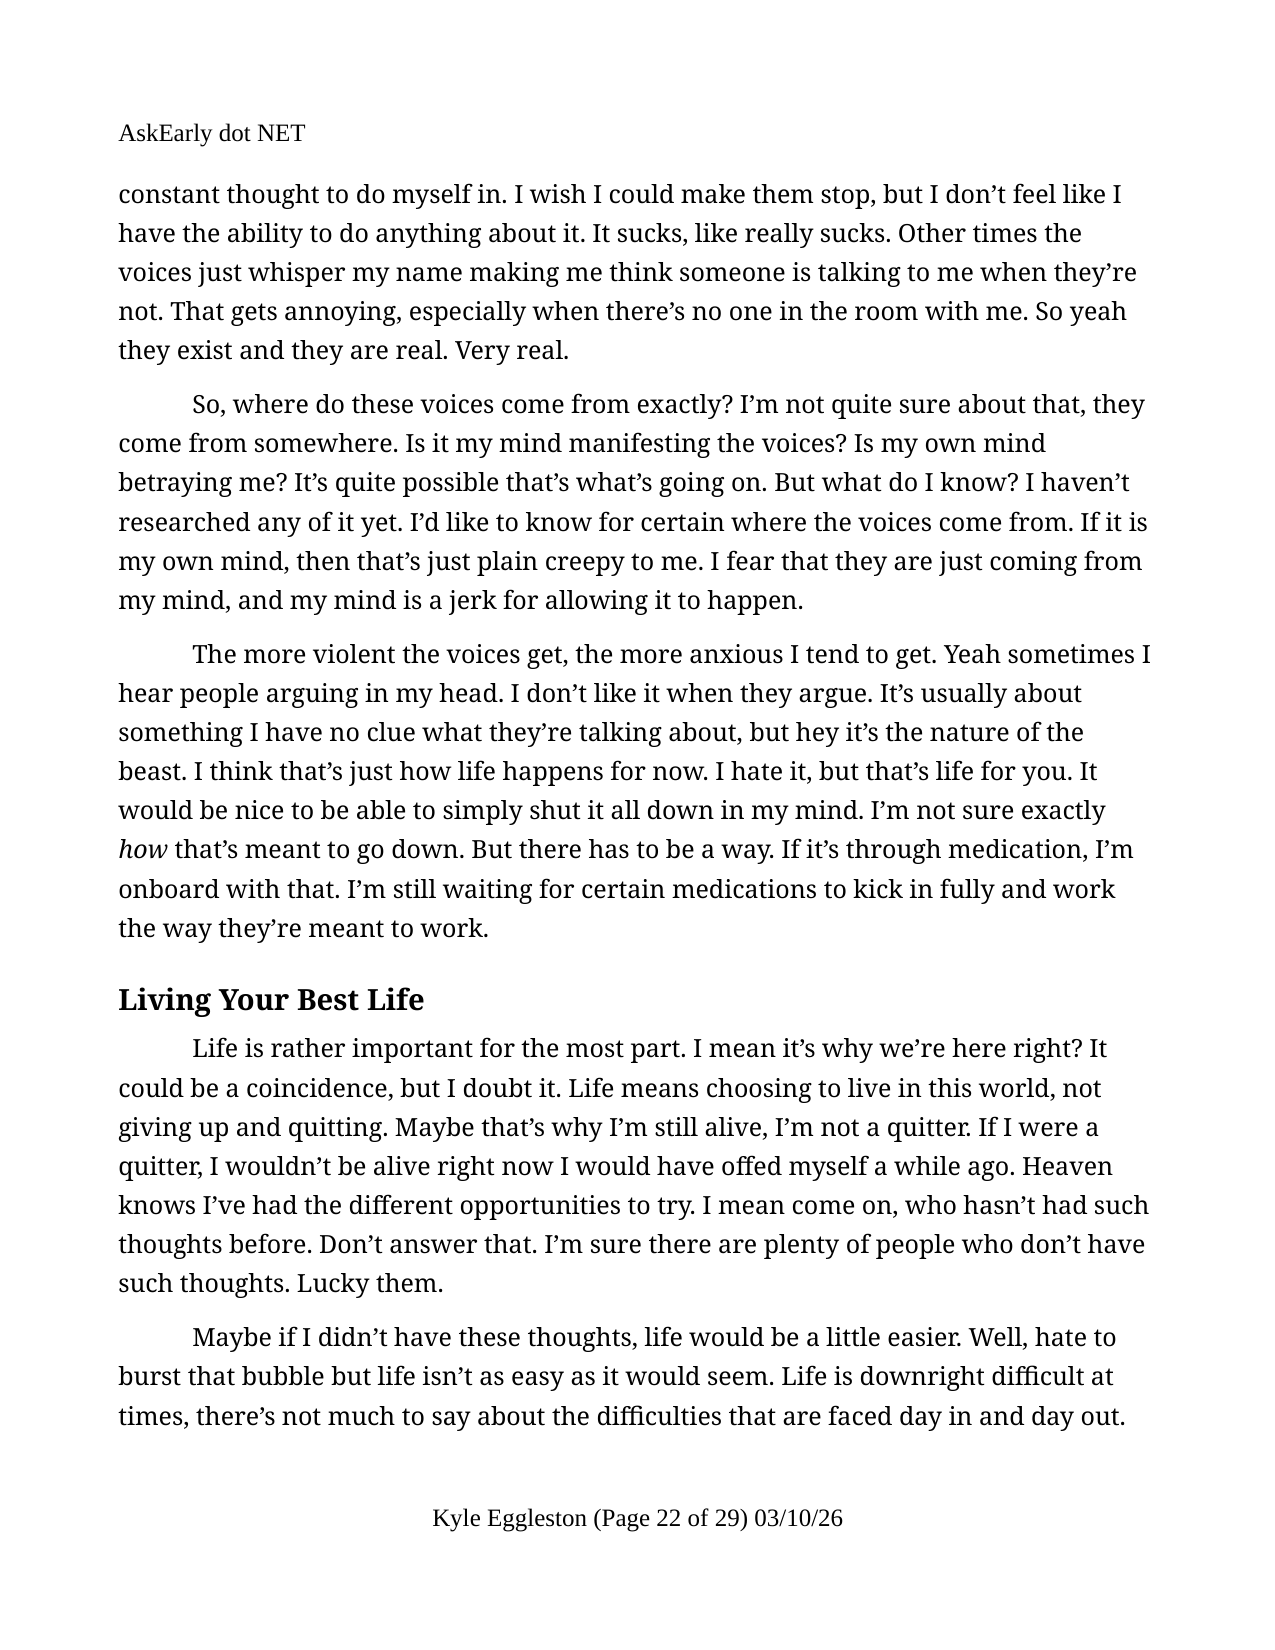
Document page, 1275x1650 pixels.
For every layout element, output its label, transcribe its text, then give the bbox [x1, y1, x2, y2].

text The more violent the voices get, the more anxious I tend to get. Yeah sometimes I hear people arguing in my head. I don’t like it when they argue. It’s usually about something I have no clue what they’re talking about, but hey it’s the nature of the beast. I think that’s just how life happens for now. I hate it, but that’s life for you. It would be nice to be able to simply shut it all down in my mind. I’m not sure exactly how that’s meant to go down. But there has to be a way. If it’s through medication, I’m onboard with that. I’m still waiting for certain medications to kick in fully and work the way they’re meant to work. [118, 636, 1157, 944]
text Maybe if I didn’t have these thoughts, life would be a little easier. Well, hate to burst that bubble but life isn’t as easy as it would seem. Life is downright difficult at times, there’s not much to say about the difficulties that are faced day in and day out. [118, 1320, 1157, 1432]
text Life is rather important for the most part. I mean it’s why we’re here right? It could be a coincidence, but I doubt it. Life means choosing to live in this world, not giving up and quitting. Maybe that’s why I’m still alive, I’m not a quitter. If I were a quitter, I wouldn’t be alive right now I would have offed myself a while ago. Heaven knows I’ve had the different opportunities to try. I mean come on, who hasn’t had such thoughts before. Don’t answer that. I’m sure there are plenty of people who don’t have such thoughts. Lucky them. [118, 1031, 1157, 1300]
text constant thought to do myself in. I wish I could make them stop, but I don’t feel like I have the ability to do anything about it. It sucks, like really sucks. Other times the voices just whisper my name making me think someone is talking to me when they’re not. That gets annoying, especially when there’s no one in the room with me. So yeah they exist and they are real. Very real. [118, 176, 1157, 367]
subtitle Living Your Best Life [118, 979, 1157, 1018]
text So, where do these voices come from exactly? I’m not quite sure about that, they come from somewhere. Is it my mind manifesting the voices? Is my own mind betraying me? It’s quite possible that’s what’s going on. But what do I know? I haven’t researched any of it yet. I’d like to know for certain where the voices come from. If it is my own mind, then that’s just plain creepy to me. I fear that they are just coming from my mind, and my mind is a jerk for allowing it to happen. [118, 387, 1157, 617]
